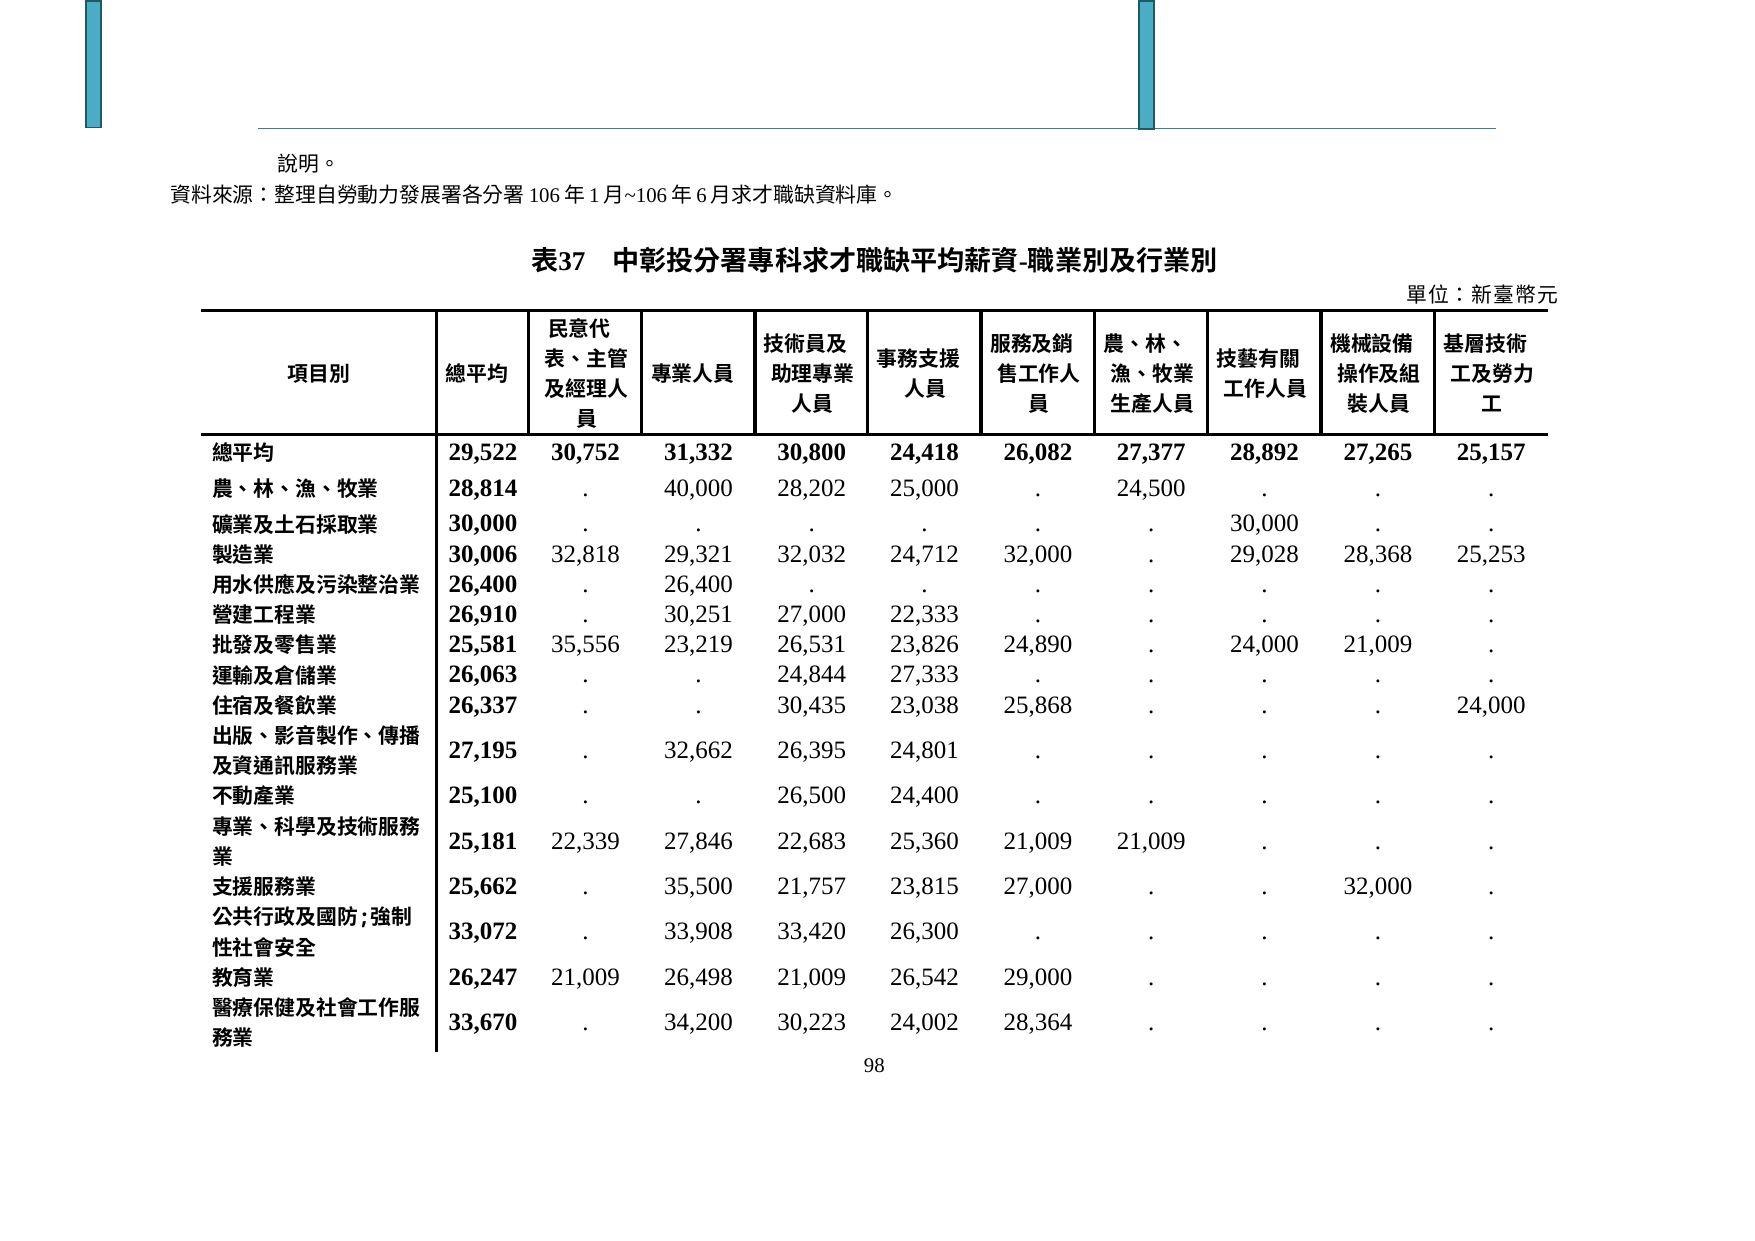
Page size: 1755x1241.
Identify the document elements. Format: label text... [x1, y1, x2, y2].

table_cell . [529, 719, 642, 780]
table_cell 24,712 [868, 538, 981, 568]
table_cell . [981, 599, 1094, 629]
table_cell 26,531 [755, 629, 868, 659]
text 表37 中彰投分署專科求才職缺平均薪資-職業別及行業別 [144, 239, 1604, 278]
table_cell . [1208, 689, 1321, 719]
table_cell 27,195 [438, 719, 528, 780]
table_cell 22,683 [755, 810, 868, 870]
table_cell 26,337 [438, 689, 528, 719]
table_cell . [1321, 508, 1434, 538]
table_cell . [981, 568, 1094, 598]
table_cell . [1208, 599, 1321, 629]
table_cell 33,420 [755, 901, 868, 961]
table_cell 教育業 [201, 961, 435, 991]
table_cell 40,000 [642, 467, 755, 508]
table_cell . [1208, 719, 1321, 780]
table_cell . [1321, 689, 1434, 719]
table_cell . [1094, 719, 1208, 780]
table_cell 農、林、漁、牧業 [201, 467, 435, 508]
text 說明。 [257, 148, 1604, 178]
table_cell 35,556 [529, 629, 642, 659]
table_cell . [1321, 961, 1434, 991]
table_cell . [1434, 568, 1548, 598]
table_cell 29,028 [1208, 538, 1321, 568]
table_cell 21,009 [529, 961, 642, 991]
table_cell 營建工程業 [201, 599, 435, 629]
table_cell 24,418 [868, 436, 981, 466]
table_cell 21,009 [981, 810, 1094, 870]
table_cell 製造業 [201, 538, 435, 568]
table_cell 25,181 [438, 810, 528, 870]
table_cell 32,000 [1321, 870, 1434, 901]
table_cell 22,339 [529, 810, 642, 870]
table_cell . [1434, 870, 1548, 901]
table_cell . [1094, 689, 1208, 719]
table_cell . [1094, 870, 1208, 901]
table_cell . [529, 901, 642, 961]
table_cell 26,498 [642, 961, 755, 991]
table_cell . [981, 508, 1094, 538]
table_cell . [1094, 659, 1208, 689]
table_header 基層技術工及勞力工 [1436, 312, 1548, 433]
table_header 事務支援人員 [869, 312, 979, 433]
table_cell 33,908 [642, 901, 755, 961]
table_cell . [1321, 901, 1434, 961]
table_cell . [1321, 599, 1434, 629]
table_cell 21,757 [755, 870, 868, 901]
table_cell 24,890 [981, 629, 1094, 659]
table_cell 26,247 [438, 961, 528, 991]
table_cell 26,542 [868, 961, 981, 991]
table_cell . [755, 508, 868, 538]
table_cell . [529, 780, 642, 810]
table_cell . [529, 870, 642, 901]
table_cell . [981, 659, 1094, 689]
table_cell . [1094, 599, 1208, 629]
table_header 民意代表、主管及經理人員 [530, 312, 640, 433]
table_cell 21,009 [755, 961, 868, 991]
table_cell 23,815 [868, 870, 981, 901]
table_cell . [1434, 467, 1548, 508]
table_header 機械設備操作及組裝人員 [1323, 312, 1433, 433]
table_cell 25,662 [438, 870, 528, 901]
table_cell 27,377 [1094, 436, 1208, 466]
table_cell . [1208, 870, 1321, 901]
table_cell 27,333 [868, 659, 981, 689]
table_cell 30,251 [642, 599, 755, 629]
table_cell 26,400 [438, 568, 528, 598]
table_cell 26,500 [755, 780, 868, 810]
table_cell 24,500 [1094, 467, 1208, 508]
table_cell . [1434, 991, 1548, 1052]
table_cell . [1434, 961, 1548, 991]
table_cell . [1208, 568, 1321, 598]
table_cell . [1321, 568, 1434, 598]
table_cell . [981, 719, 1094, 780]
table_cell . [1434, 629, 1548, 659]
table_cell 支援服務業 [201, 870, 435, 901]
table_cell 25,000 [868, 467, 981, 508]
text 資料來源：整理自勞動力發展署各分署106年1月~106年6月求才職缺資料庫。 [144, 178, 1604, 208]
table_cell 出版、影音製作、傳播及資通訊服務業 [201, 719, 435, 780]
table_cell . [1321, 780, 1434, 810]
table_cell 31,332 [642, 436, 755, 466]
table_cell 22,333 [868, 599, 981, 629]
table_header 技術員及助理專業人員 [757, 312, 866, 433]
table_cell . [1208, 991, 1321, 1052]
table_header 總平均 [438, 312, 527, 433]
table_cell 28,202 [755, 467, 868, 508]
table_cell 批發及零售業 [201, 629, 435, 659]
table_cell 33,072 [438, 901, 528, 961]
table_header 服務及銷售工作人員 [983, 312, 1093, 433]
table_cell 21,009 [1321, 629, 1434, 659]
table_cell . [1094, 568, 1208, 598]
table_cell . [529, 991, 642, 1052]
table_cell . [529, 467, 642, 508]
table_cell . [1321, 810, 1434, 870]
table_cell 27,265 [1321, 436, 1434, 466]
table_cell 30,000 [438, 508, 528, 538]
table_cell 32,818 [529, 538, 642, 568]
table_cell 25,868 [981, 689, 1094, 719]
table_cell 醫療保健及社會工作服務業 [201, 991, 435, 1052]
table_cell . [529, 599, 642, 629]
table_cell 29,321 [642, 538, 755, 568]
table_cell 24,000 [1208, 629, 1321, 659]
table_header 項目別 [201, 312, 435, 433]
table_cell 28,814 [438, 467, 528, 508]
table_cell . [755, 568, 868, 598]
table_cell 32,662 [642, 719, 755, 780]
table_cell 35,500 [642, 870, 755, 901]
table_cell . [1434, 599, 1548, 629]
table_cell . [1094, 629, 1208, 659]
table_cell . [1434, 659, 1548, 689]
table_cell 34,200 [642, 991, 755, 1052]
table_cell 26,910 [438, 599, 528, 629]
table_cell . [642, 780, 755, 810]
table_cell . [981, 467, 1094, 508]
table_cell 27,000 [981, 870, 1094, 901]
table_cell 26,063 [438, 659, 528, 689]
table_cell . [1094, 901, 1208, 961]
table_cell . [1094, 538, 1208, 568]
table_cell 25,581 [438, 629, 528, 659]
table_cell 28,892 [1208, 436, 1321, 466]
table_cell . [1208, 780, 1321, 810]
table_header 農、林、漁、牧業生產人員 [1096, 312, 1206, 433]
table_cell 24,844 [755, 659, 868, 689]
table_cell . [1434, 810, 1548, 870]
table_cell 23,219 [642, 629, 755, 659]
table_cell 28,364 [981, 991, 1094, 1052]
table_cell 29,522 [438, 436, 528, 466]
table_cell 專業、科學及技術服務業 [201, 810, 435, 870]
table_cell 27,000 [755, 599, 868, 629]
table_cell 23,038 [868, 689, 981, 719]
table_cell 25,360 [868, 810, 981, 870]
table_cell . [1208, 961, 1321, 991]
table_cell 21,009 [1094, 810, 1208, 870]
table_cell . [642, 508, 755, 538]
table_cell . [529, 568, 642, 598]
table_cell 住宿及餐飲業 [201, 689, 435, 719]
table_cell 32,032 [755, 538, 868, 568]
table_cell 27,846 [642, 810, 755, 870]
table_cell 礦業及土石採取業 [201, 508, 435, 538]
table_cell 不動產業 [201, 780, 435, 810]
table_cell . [1321, 467, 1434, 508]
table_cell 26,300 [868, 901, 981, 961]
table_cell 30,223 [755, 991, 868, 1052]
table_cell 運輸及倉儲業 [201, 659, 435, 689]
table_cell 28,368 [1321, 538, 1434, 568]
table_cell . [1208, 810, 1321, 870]
table_cell 公共行政及國防;強制性社會安全 [201, 901, 435, 961]
table_cell 26,400 [642, 568, 755, 598]
table_cell 25,157 [1434, 436, 1548, 466]
table_cell 30,800 [755, 436, 868, 466]
table_cell . [1094, 961, 1208, 991]
table_cell . [1434, 508, 1548, 538]
table_cell 26,395 [755, 719, 868, 780]
table_cell . [529, 689, 642, 719]
table_cell 24,801 [868, 719, 981, 780]
table_cell 30,006 [438, 538, 528, 568]
table_cell . [1321, 719, 1434, 780]
table_cell 30,000 [1208, 508, 1321, 538]
table_cell 26,082 [981, 436, 1094, 466]
table_cell . [1208, 901, 1321, 961]
table_cell . [1434, 780, 1548, 810]
table_cell 30,752 [529, 436, 642, 466]
table_cell . [1208, 659, 1321, 689]
table_cell 25,253 [1434, 538, 1548, 568]
table_cell . [868, 568, 981, 598]
table_header 技藝有關工作人員 [1209, 312, 1319, 433]
table_cell 24,000 [1434, 689, 1548, 719]
table_cell 24,002 [868, 991, 981, 1052]
table_cell . [529, 659, 642, 689]
table_cell . [1434, 719, 1548, 780]
table_cell 30,435 [755, 689, 868, 719]
table_cell . [1094, 508, 1208, 538]
table_cell . [1321, 991, 1434, 1052]
table_cell . [981, 780, 1094, 810]
table_cell 29,000 [981, 961, 1094, 991]
table_cell . [529, 508, 642, 538]
table_cell . [642, 689, 755, 719]
table_cell . [868, 508, 981, 538]
table_cell 用水供應及污染整治業 [201, 568, 435, 598]
table_cell 32,000 [981, 538, 1094, 568]
table_cell . [1094, 780, 1208, 810]
table_cell 25,100 [438, 780, 528, 810]
table_cell . [1434, 901, 1548, 961]
table_cell 總平均 [201, 436, 435, 466]
table_cell 24,400 [868, 780, 981, 810]
table_cell . [642, 659, 755, 689]
text 單位：新臺幣元 [144, 278, 1558, 309]
table_cell 33,670 [438, 991, 528, 1052]
table_cell . [1208, 467, 1321, 508]
table_header 專業人員 [643, 312, 753, 433]
table_cell . [981, 901, 1094, 961]
table_cell . [1094, 991, 1208, 1052]
table_cell 23,826 [868, 629, 981, 659]
table_cell . [1321, 659, 1434, 689]
